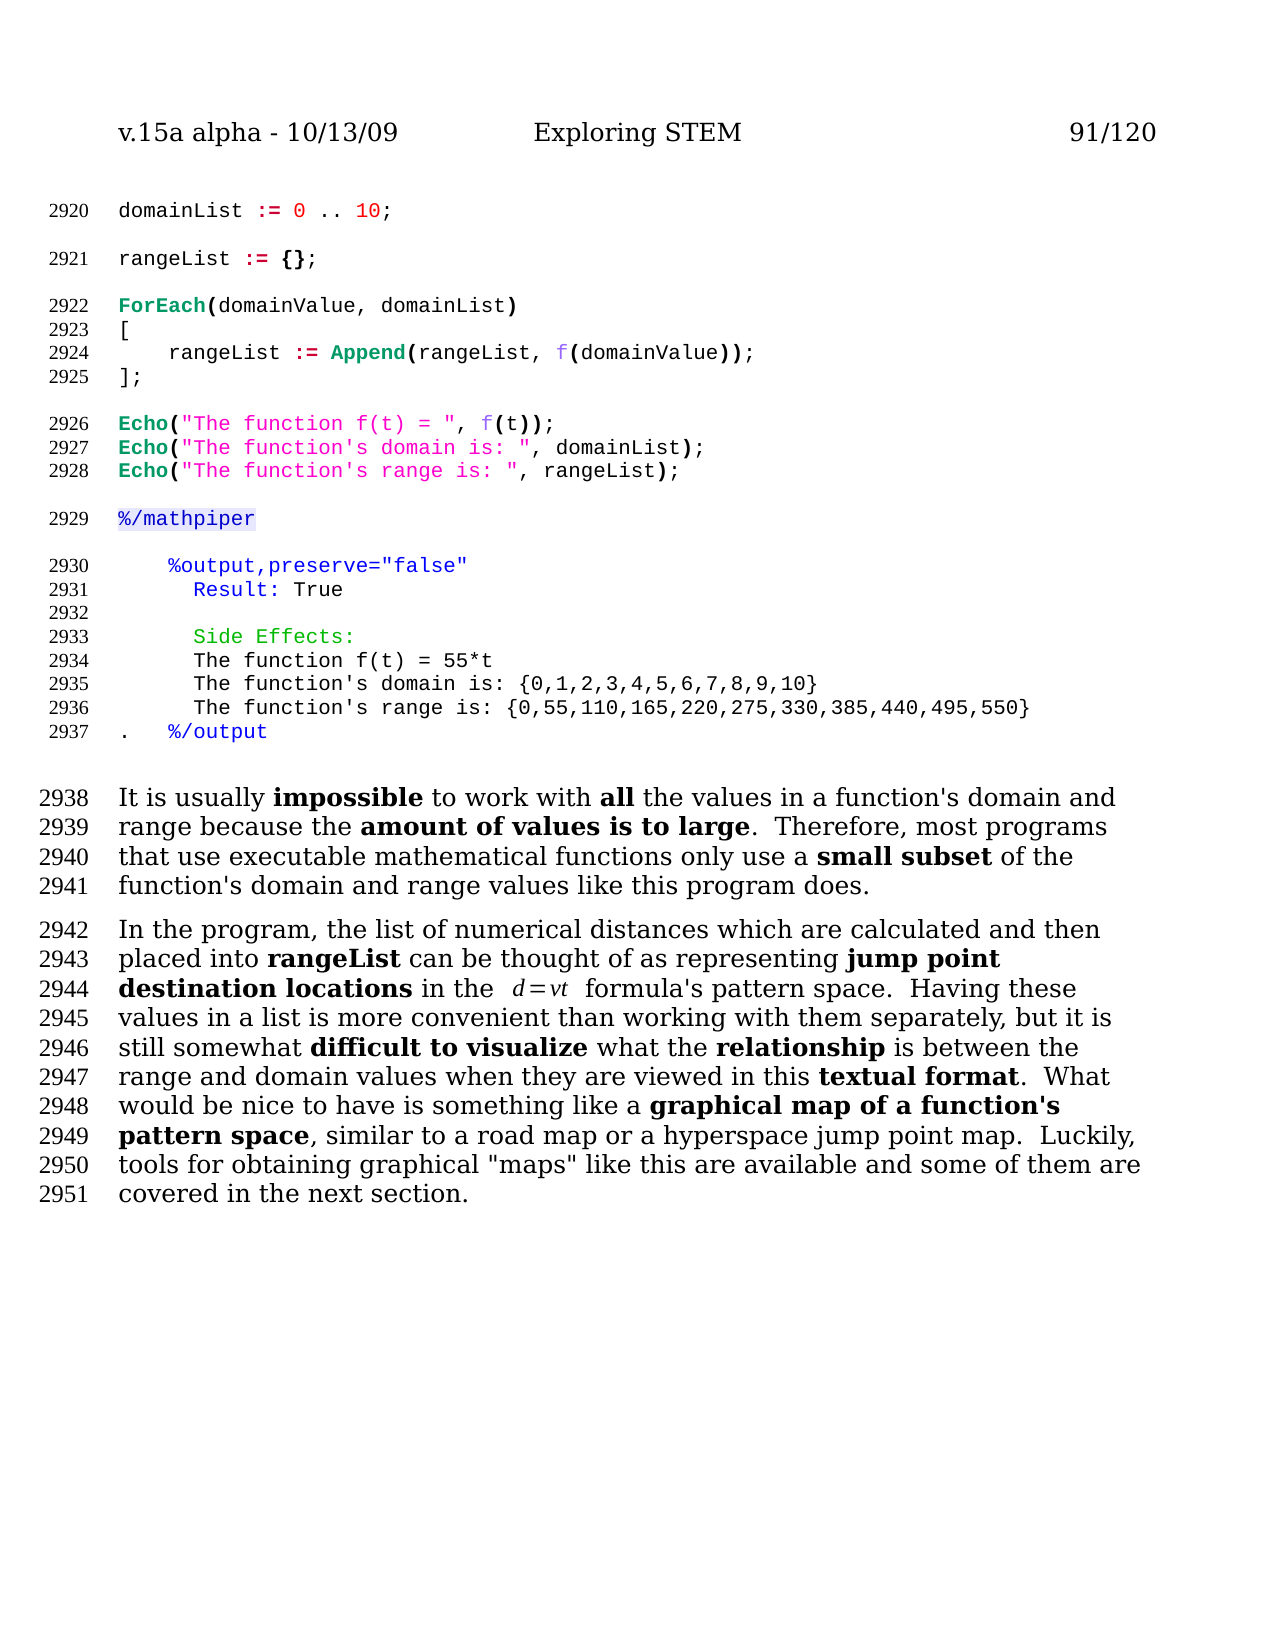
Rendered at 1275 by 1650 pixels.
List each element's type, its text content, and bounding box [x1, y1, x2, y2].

text It is usually impossible to work with all the values in a function's domain and range because the amount of values is to large. Therefore, most programs that use executable mathematical functions only use a small subset of the function's domain and range values like this program does. [118, 783, 1157, 900]
text domainList := 0 .. 10; [118, 200, 1157, 224]
text ForEach(domainValue, domainList) [118, 295, 1157, 319]
text rangeList := Append(rangeList, f(domainValue)); [118, 342, 1157, 366]
text Echo("The function f(t) = ", f(t)); [118, 413, 1157, 437]
text %/mathpiper [118, 508, 1157, 531]
text Result: True [118, 579, 1157, 602]
text Side Effects: [118, 626, 1157, 650]
text rangeList := {}; [118, 248, 1157, 271]
text Echo("The function's range is: ", rangeList); [118, 461, 1157, 484]
text Echo("The function's domain is: ", domainList); [118, 437, 1157, 461]
text The function f(t) = 55*t [118, 650, 1157, 673]
text [ [118, 319, 1157, 342]
text The function's range is: {0,55,110,165,220,275,330,385,440,495,550} [118, 697, 1157, 721]
text The function's domain is: {0,1,2,3,4,5,6,7,8,9,10} [118, 673, 1157, 697]
text ]; [118, 366, 1157, 389]
text . %/output [118, 721, 1157, 744]
text %output,preserve="false" [118, 555, 1157, 579]
text In the program, the list of numerical distances which are calculated and then placed into rangeList can be thought of as representing jump point destination locations in theformula's pattern space. Having these values in a list is more convenient than working with them separately, but it is still somewhat difficult to visualize what the relationship is between the range and domain values when they are viewed in this textual format. What would be nice to have is something like a graphical map of a function's pattern space, similar to a road map or a hyperspace jump point map. Luckily, tools for obtaining graphical "maps" like this are available and some of them are covered in the next section. [118, 915, 1157, 1208]
